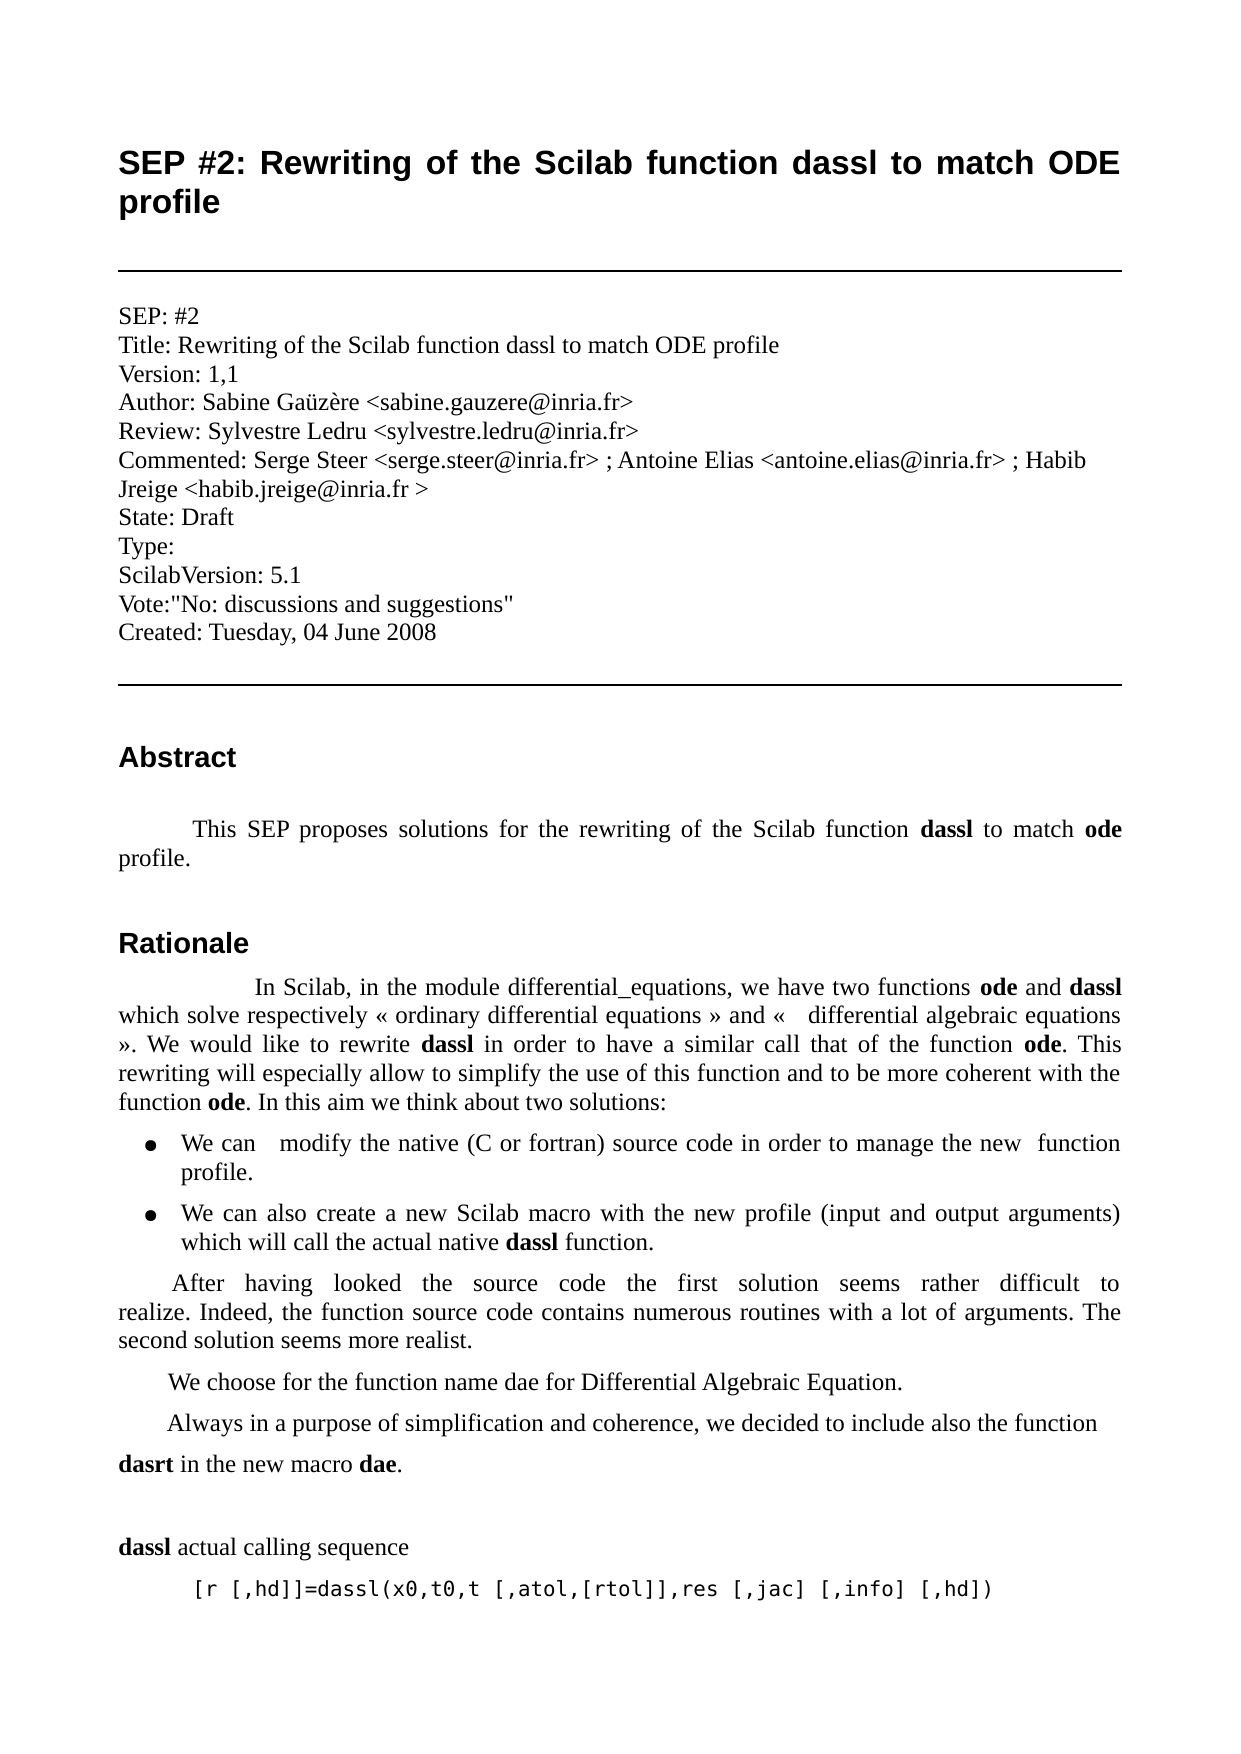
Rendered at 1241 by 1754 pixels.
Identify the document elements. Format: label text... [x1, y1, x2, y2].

subtitle Abstract [118, 739, 1122, 773]
text dasrt in the new macro dae. [118, 1449, 1122, 1478]
text Title: Rewriting of the Scilab function dassl to match ODE profile [118, 330, 1122, 359]
list We can modify the native (C or fortran) source code in order to manage the new function profile. [143, 1128, 1122, 1185]
text [r [,hd]]=dassl(x0,t0,t [,atol,[rtol]],res [,jac] [,info] [,hd]) [118, 1573, 1122, 1602]
text dassl actual calling sequence [118, 1532, 1122, 1560]
text Commented: Serge Steer <serge.steer@inria.fr> ; Antoine Elias <antoine.elias@inria.fr> ; Habib [118, 445, 1122, 474]
text After having looked the source code the first solution seems rather difficult to realize. Indeed, the function source code contains numerous routines with a lot of arguments. The second solution seems more realist. [118, 1268, 1122, 1354]
text This SEP proposes solutions for the rewriting of the Scilab function dassl to match ode profile. [118, 814, 1122, 872]
text Review: Sylvestre Ledru <sylvestre.ledru@inria.fr> [118, 416, 1122, 445]
text Created: Tuesday, 04 June 2008 [118, 617, 1122, 646]
text Version: 1,1 [118, 359, 1122, 387]
text SEP: #2 [118, 301, 1122, 330]
text State: Draft [118, 502, 1122, 531]
text Scilab­Version: 5.1 [118, 560, 1122, 589]
subtitle Rationale [118, 926, 1122, 959]
text Author: Sabine Gaüzère <sabine.gauzere@inria.fr> [118, 387, 1122, 416]
text Jreige <habib.jreige@inria.fr > [118, 474, 1122, 502]
text Always in a purpose of simplification and coherence, we decided to include also the function [118, 1408, 1122, 1437]
text Type: [118, 531, 1122, 560]
subtitle SEP #2: Rewriting of the Scilab function dassl to match ODE profile [118, 143, 1122, 220]
list We can also create a new Scilab macro with the new profile (input and output arguments) which will call the actual native dassl function. [143, 1198, 1122, 1255]
text Vote:"No: discussions and suggestions" [118, 589, 1122, 617]
text In Scilab, in the module differential_equations, we have two functions ode and dassl which solve respectively « ordinary differential equations » and « differential algebraic equations ». We would like to rewrite dassl in order to have a similar call that of the function ode. This rewriting will especially allow to simplify the use of this function and to be more coherent with the function ode. In this aim we think about two solutions: [118, 972, 1122, 1115]
text We choose for the function name dae for Differential Algebraic Equation. [118, 1367, 1122, 1395]
